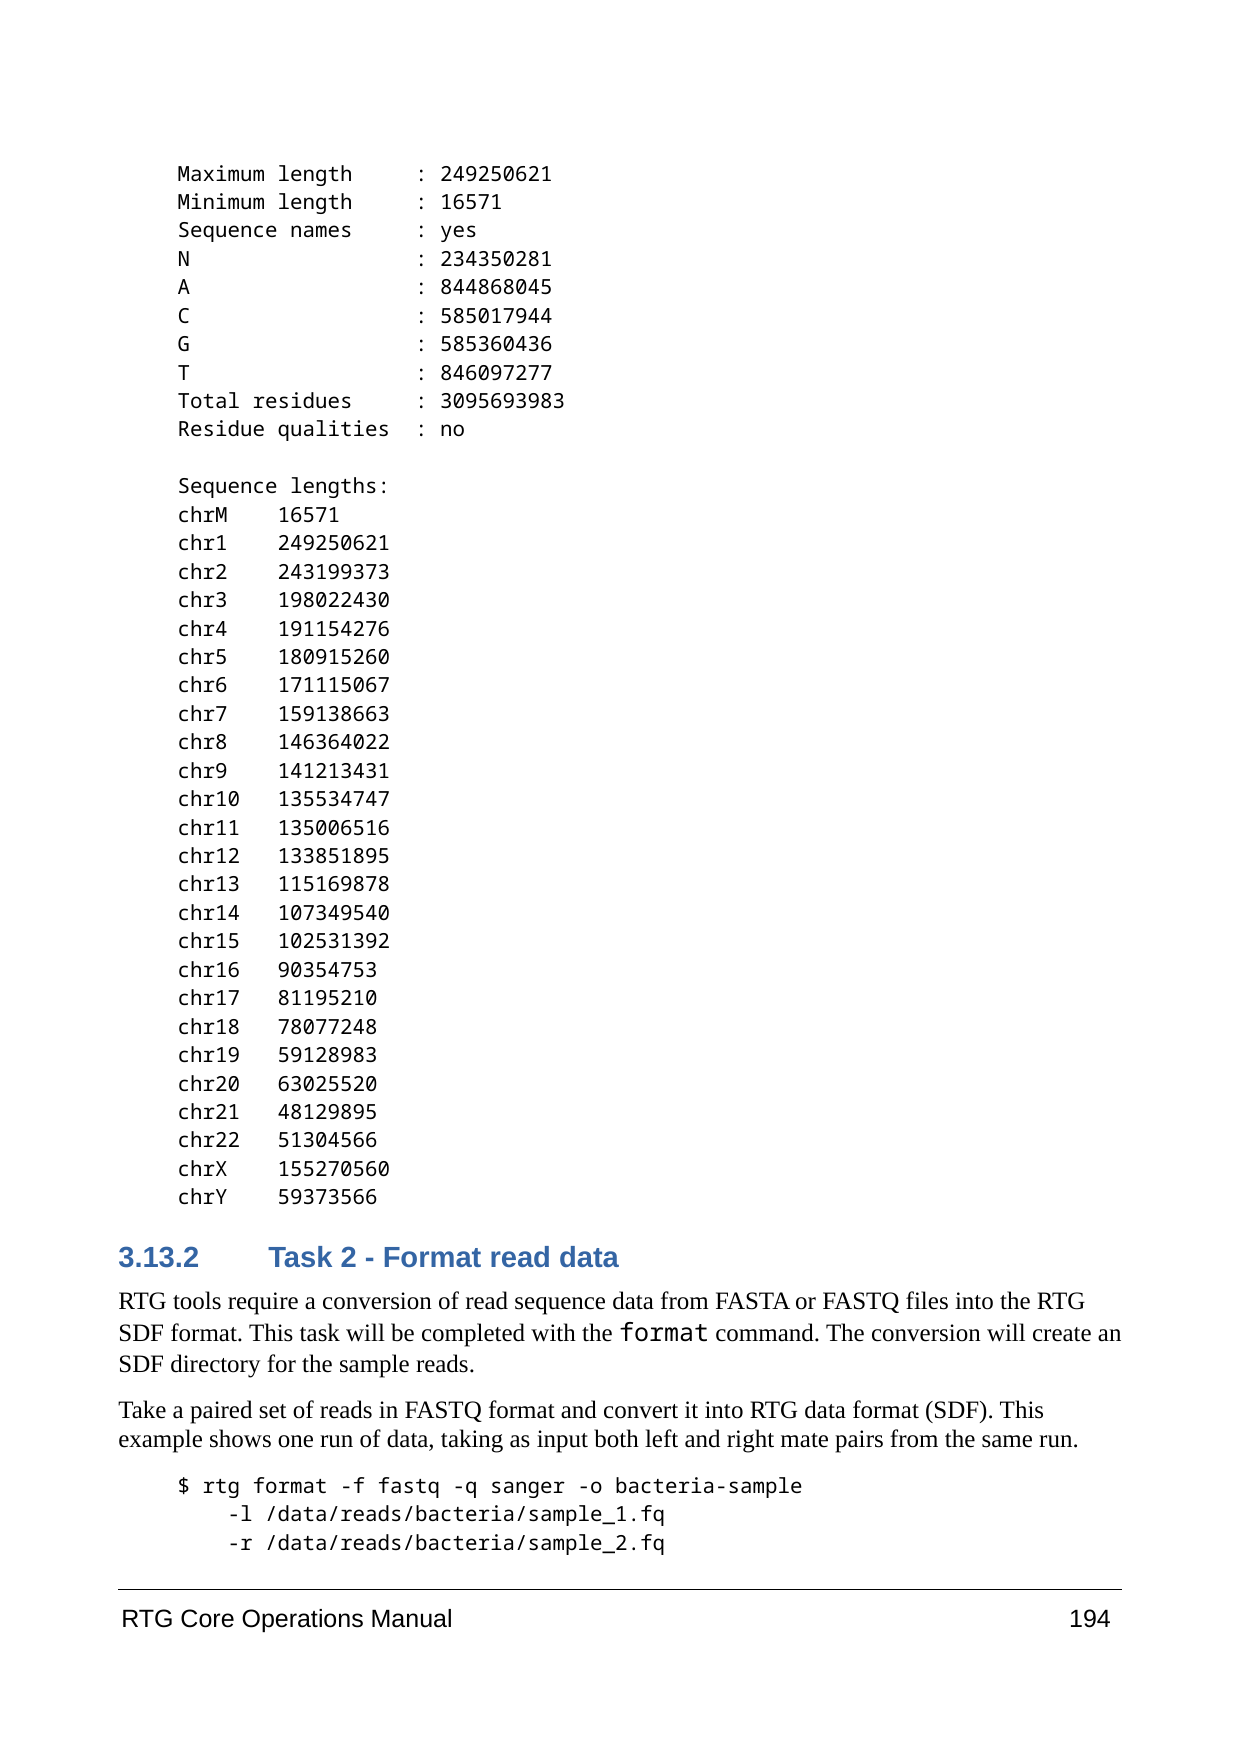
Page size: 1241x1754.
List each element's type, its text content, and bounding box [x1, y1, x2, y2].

text chr16 90354753 [177, 955, 1122, 983]
text T : 846097277 [177, 358, 1122, 386]
text Maximum length : 249250621 [177, 159, 1122, 187]
text chr17 81195210 [177, 983, 1122, 1012]
text chr19 59128983 [177, 1040, 1122, 1069]
text chr13 115169878 [177, 869, 1122, 898]
text chr14 107349540 [177, 898, 1122, 926]
text chr7 159138663 [177, 699, 1122, 727]
text chrM 16571 [177, 500, 1122, 528]
text chr22 51304566 [177, 1126, 1122, 1154]
text chr3 198022430 [177, 585, 1122, 614]
text chr11 135006516 [177, 813, 1122, 841]
text chr4 191154276 [177, 614, 1122, 642]
text chr1 249250621 [177, 528, 1122, 557]
text G : 585360436 [177, 329, 1122, 358]
text Residue qualities : no [177, 414, 1122, 443]
text Minimum length : 16571 [177, 187, 1122, 216]
text chr10 135534747 [177, 784, 1122, 813]
text chr20 63025520 [177, 1069, 1122, 1097]
text chr8 146364022 [177, 727, 1122, 756]
text chr9 141213431 [177, 756, 1122, 784]
text chr5 180915260 [177, 642, 1122, 671]
text $ rtg format -f fastq -q sanger -o bacteria-sample [177, 1471, 1122, 1499]
text chr15 102531392 [177, 926, 1122, 955]
text C : 585017944 [177, 301, 1122, 329]
text chr21 48129895 [177, 1097, 1122, 1126]
text chr12 133851895 [177, 841, 1122, 869]
text -l /data/reads/bacteria/sample_1.fq [177, 1499, 1122, 1528]
text N : 234350281 [177, 244, 1122, 272]
text Take a paired set of reads in FASTQ format and convert it into RTG data format (SDF). This example shows one run of data, taking as input both left and right mate pairs from the same run. [118, 1396, 1122, 1453]
text Sequence names : yes [177, 216, 1122, 244]
text chr18 78077248 [177, 1012, 1122, 1040]
text -r /data/reads/bacteria/sample_2.fq [177, 1528, 1122, 1556]
text chrY 59373566 [177, 1182, 1122, 1211]
text RTG tools require a conversion of read sequence data from FASTA or FASTQ files into the RTG SDF format. This task will be completed with the format command. The conversion will create an SDF directory for the sample reads. [118, 1286, 1122, 1378]
text chr2 243199373 [177, 557, 1122, 585]
text chrX 155270560 [177, 1154, 1122, 1182]
text Sequence lengths: [177, 471, 1122, 500]
text A : 844868045 [177, 272, 1122, 301]
subtitle Task 2 - Format read data [118, 1240, 1122, 1274]
text Total residues : 3095693983 [177, 386, 1122, 414]
text chr6 171115067 [177, 671, 1122, 699]
